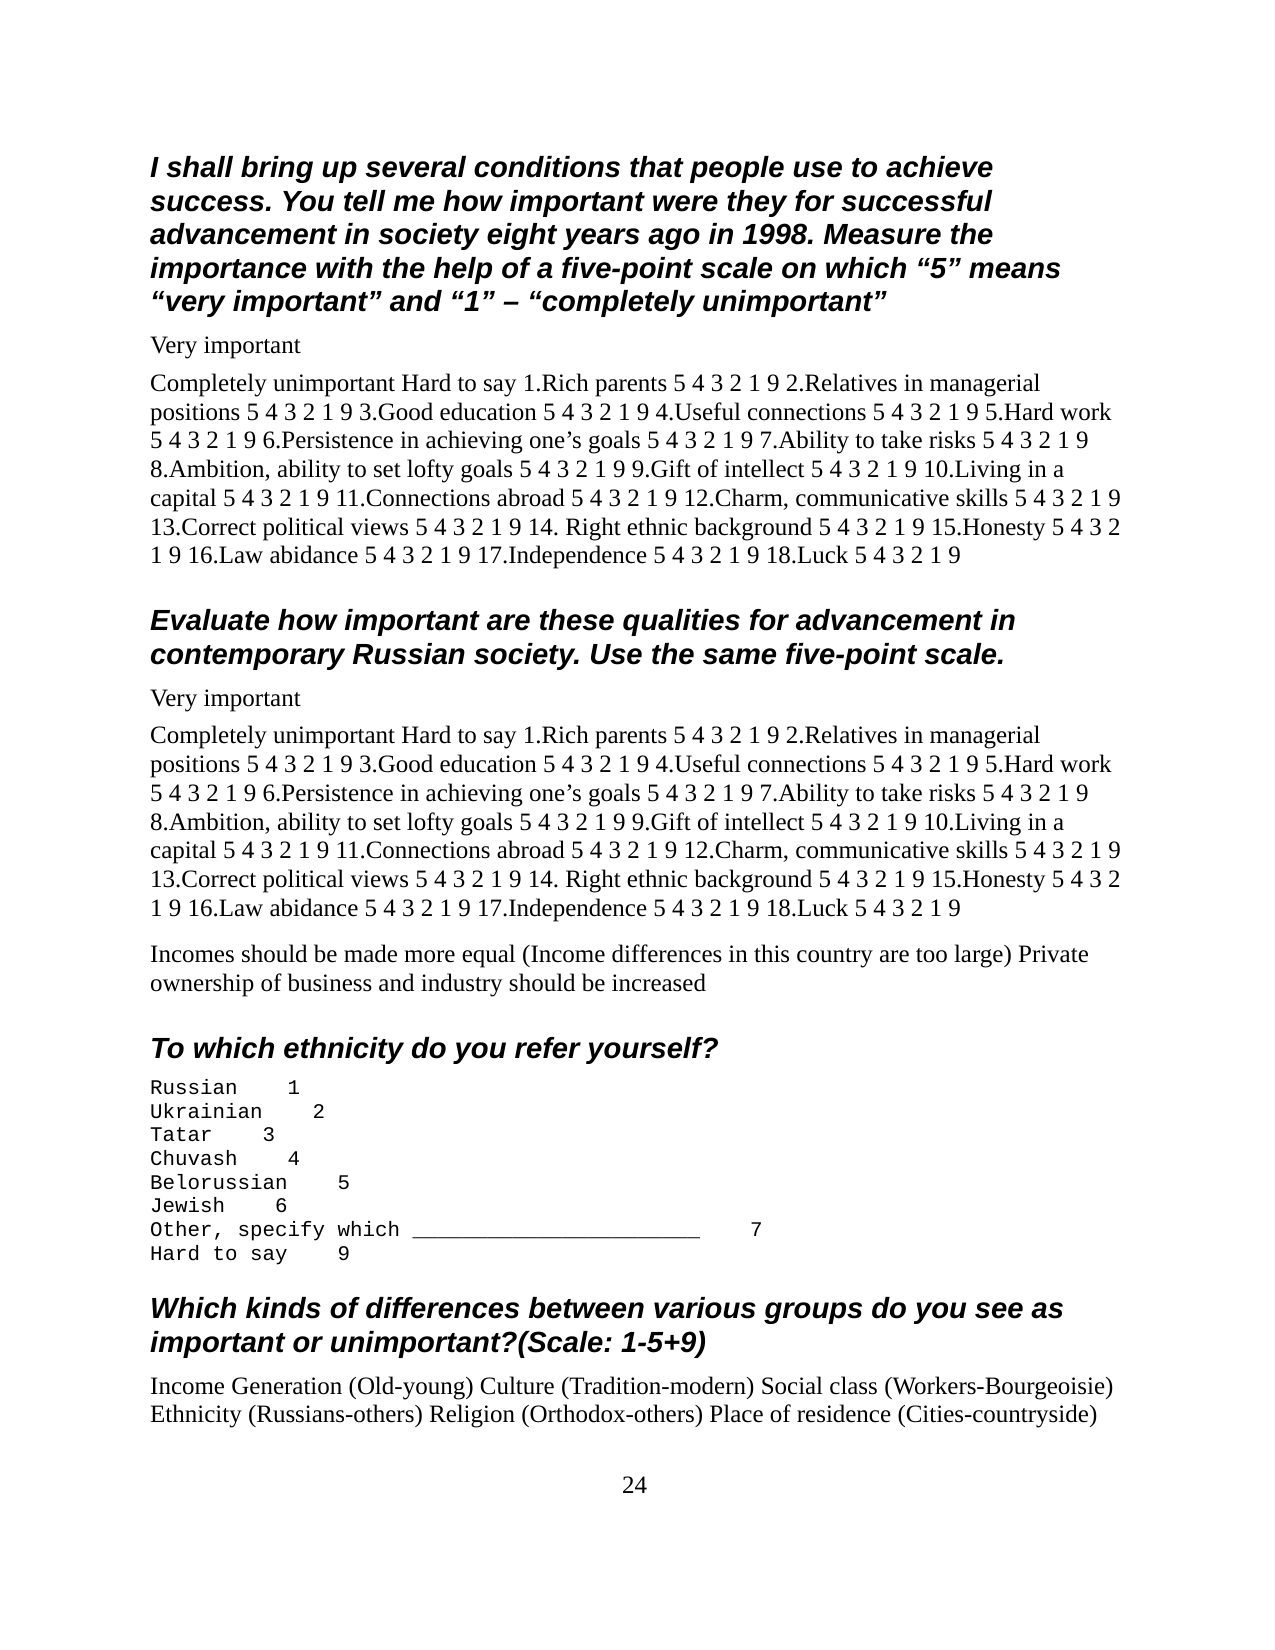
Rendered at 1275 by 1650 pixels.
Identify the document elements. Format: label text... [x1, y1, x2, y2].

text Ukrainian 2 [150, 1101, 1125, 1124]
text Completely unimportant Hard to say 1.Rich parents 5 4 3 2 1 9 2.Relatives in managerial positions 5 4 3 2 1 9 3.Good education 5 4 3 2 1 9 4.Useful connections 5 4 3 2 1 9 5.Hard work 5 4 3 2 1 9 6.Persistence in achieving one’s goals 5 4 3 2 1 9 7.Ability to take risks 5 4 3 2 1 9 8.Ambition, ability to set lofty goals 5 4 3 2 1 9 9.Gift of intellect 5 4 3 2 1 9 10.Living in a capital 5 4 3 2 1 9 11.Connections abroad 5 4 3 2 1 9 12.Charm, communicative skills 5 4 3 2 1 9 13.Correct political views 5 4 3 2 1 9 14. Right ethnic background 5 4 3 2 1 9 15.Honesty 5 4 3 2 1 9 16.Law abidance 5 4 3 2 1 9 17.Independence 5 4 3 2 1 9 18.Luck 5 4 3 2 1 9 [150, 720, 1125, 922]
text Very important [150, 330, 1125, 359]
text Income Generation (Old-young) Culture (Tradition-modern) Social class (Workers-Bourgeoisie) Ethnicity (Russians-others) Religion (Orthodox-others) Place of residence (Cities-countryside) [150, 1371, 1125, 1428]
text Russian 1 [150, 1077, 1125, 1101]
text Very important [150, 683, 1125, 711]
text Completely unimportant Hard to say 1.Rich parents 5 4 3 2 1 9 2.Relatives in managerial positions 5 4 3 2 1 9 3.Good education 5 4 3 2 1 9 4.Useful connections 5 4 3 2 1 9 5.Hard work 5 4 3 2 1 9 6.Persistence in achieving one’s goals 5 4 3 2 1 9 7.Ability to take risks 5 4 3 2 1 9 8.Ambition, ability to set lofty goals 5 4 3 2 1 9 9.Gift of intellect 5 4 3 2 1 9 10.Living in a capital 5 4 3 2 1 9 11.Connections abroad 5 4 3 2 1 9 12.Charm, communicative skills 5 4 3 2 1 9 13.Correct political views 5 4 3 2 1 9 14. Right ethnic background 5 4 3 2 1 9 15.Honesty 5 4 3 2 1 9 16.Law abidance 5 4 3 2 1 9 17.Independence 5 4 3 2 1 9 18.Luck 5 4 3 2 1 9 [150, 368, 1125, 569]
subtitle Evaluate how important are these qualities for advancement in contemporary Russian society. Use the same five-point scale. [150, 603, 1125, 670]
text Hard to say 9 [150, 1243, 1125, 1266]
subtitle To which ethnicity do you refer yourself? [150, 1031, 1125, 1064]
text Chuvash 4 [150, 1148, 1125, 1172]
text Incomes should be made more equal (Income differences in this country are too large) Private ownership of business and industry should be increased [150, 939, 1125, 997]
text Belorussian 5 [150, 1172, 1125, 1195]
subtitle Which kinds of differences between various groups do you see as important or unimportant?(Scale: 1-5+9) [150, 1291, 1125, 1358]
text Jewish 6 [150, 1195, 1125, 1219]
text Tatar 3 [150, 1124, 1125, 1148]
subtitle I shall bring up several conditions that people use to achieve success. You tell me how important were they for successful advancement in society eight years ago in 1998. Measure the importance with the help of a five-point scale on which “5” means “very important” and “1” – “completely unimportant” [150, 150, 1125, 318]
text Other, specify which _______________________ 7 [150, 1219, 1125, 1243]
